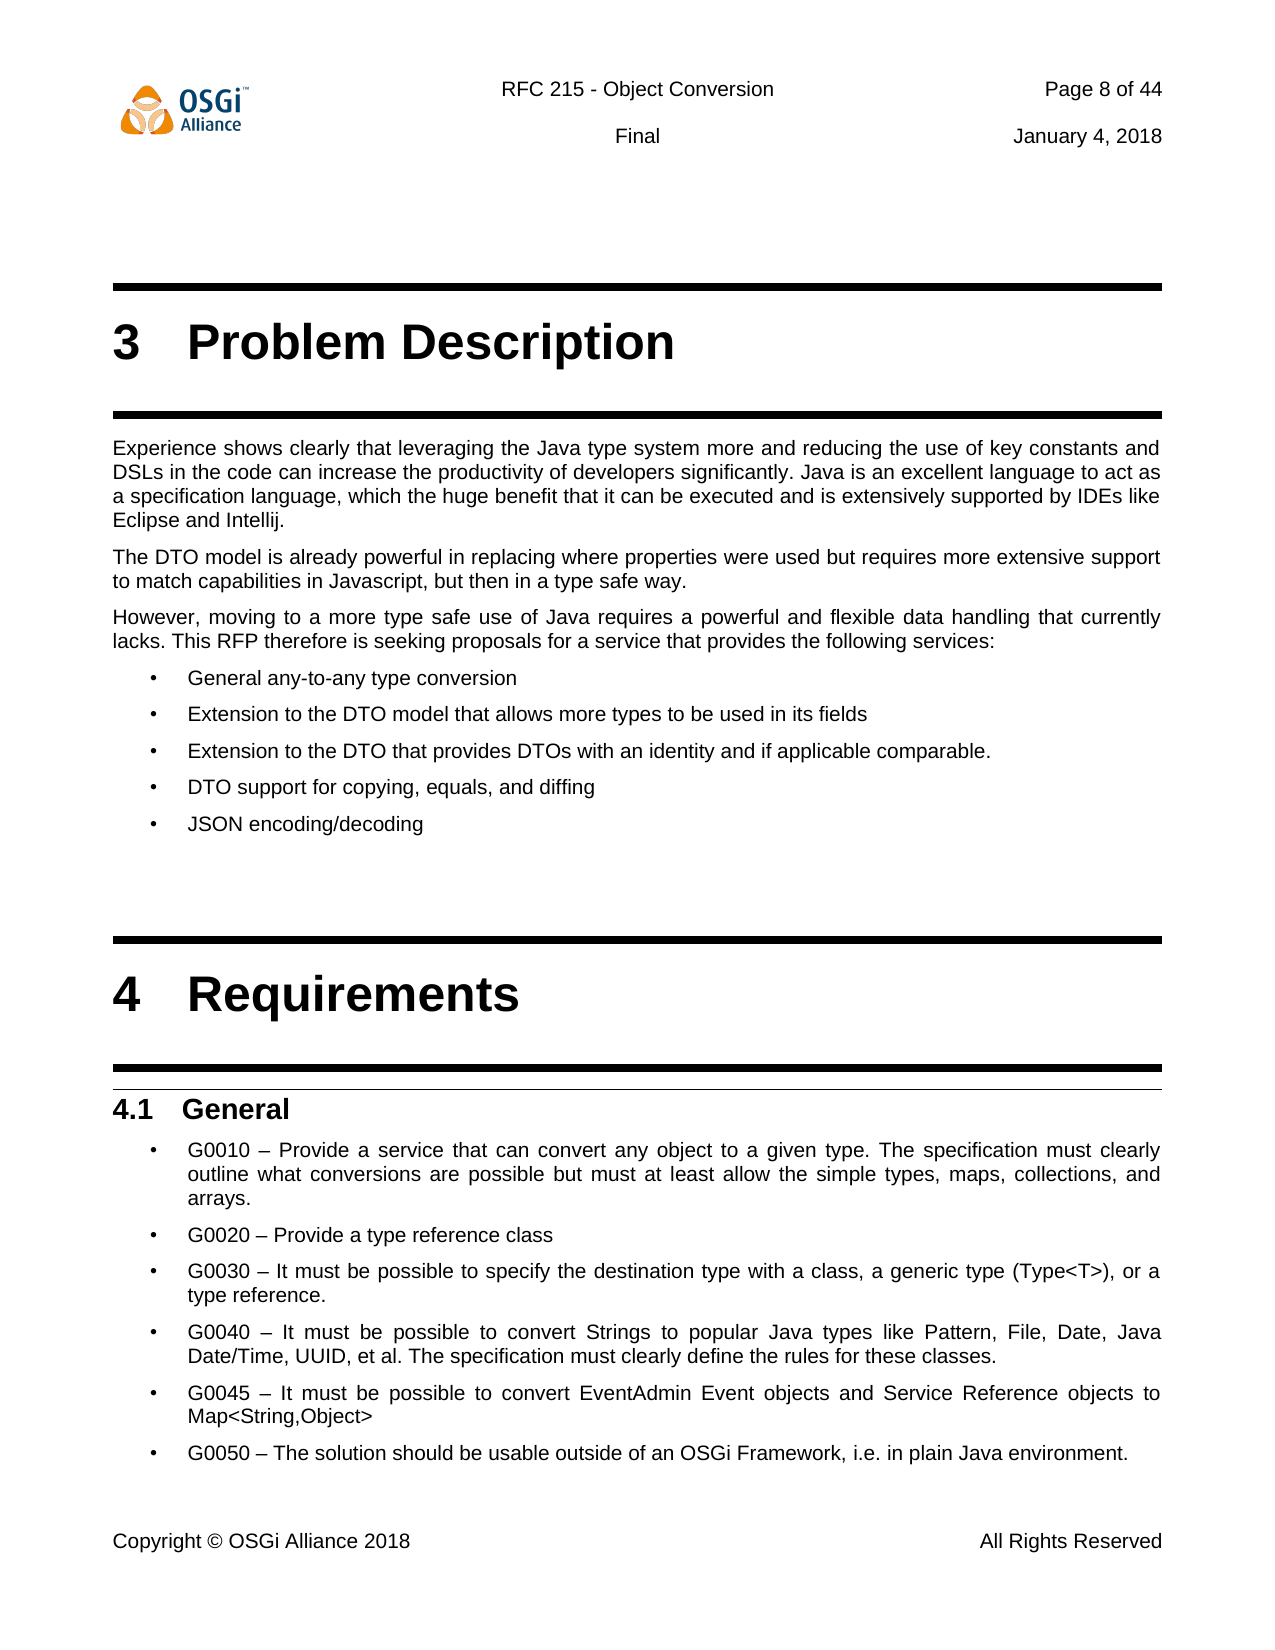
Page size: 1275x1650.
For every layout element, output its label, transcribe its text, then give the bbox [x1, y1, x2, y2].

list JSON encoding/decoding [150, 812, 1162, 836]
picture [113, 78, 257, 142]
text Experience shows clearly that leveraging the Java type system more and reducing the use of key constants and DSLs in the code can increase the productivity of developers significantly. Java is an excellent language to act as a specification language, which the huge benefit that it can be executed and is extensively supported by IDEs like Eclipse and Intellij. [112, 436, 1162, 532]
text The DTO model is already powerful in replacing where properties were used but requires more extensive support to match capabilities in Javascript, but then in a type safe way. [112, 544, 1162, 592]
list G0040 – It must be possible to convert Strings to popular Java types like Pattern, File, Date, Java Date/Time, UUID, et al. The specification must clearly define the rules for these classes. [150, 1320, 1162, 1368]
list G0050 – The solution should be usable outside of an OSGi Framework, i.e. in plain Java environment. [150, 1441, 1162, 1465]
subtitle Requirements [112, 937, 1162, 1072]
list DTO support for copying, equals, and diffing [150, 775, 1162, 799]
list G0045 – It must be possible to convert EventAdmin Event objects and Service Reference objects to Map<String,Object> [150, 1380, 1162, 1428]
list G0020 – Provide a type reference class [150, 1223, 1162, 1247]
list Extension to the DTO model that allows more types to be used in its fields [150, 702, 1162, 726]
list General any-to-any type conversion [150, 665, 1162, 689]
list G0010 – Provide a service that can convert any object to a given type. The specification must clearly outline what conversions are possible but must at least allow the simple types, maps, collections, and arrays. [150, 1138, 1162, 1210]
subtitle General [112, 1090, 1162, 1126]
text However, moving to a more type safe use of Java requires a powerful and flexible data handling that currently lacks. This RFP therefore is seeking proposals for a service that provides the following services: [112, 605, 1162, 653]
list Extension to the DTO that provides DTOs with an identity and if applicable comparable. [150, 738, 1162, 763]
list G0030 – It must be possible to specify the destination type with a class, a generic type (Type<T>), or a type reference. [150, 1259, 1162, 1307]
subtitle Problem Description [112, 284, 1162, 419]
